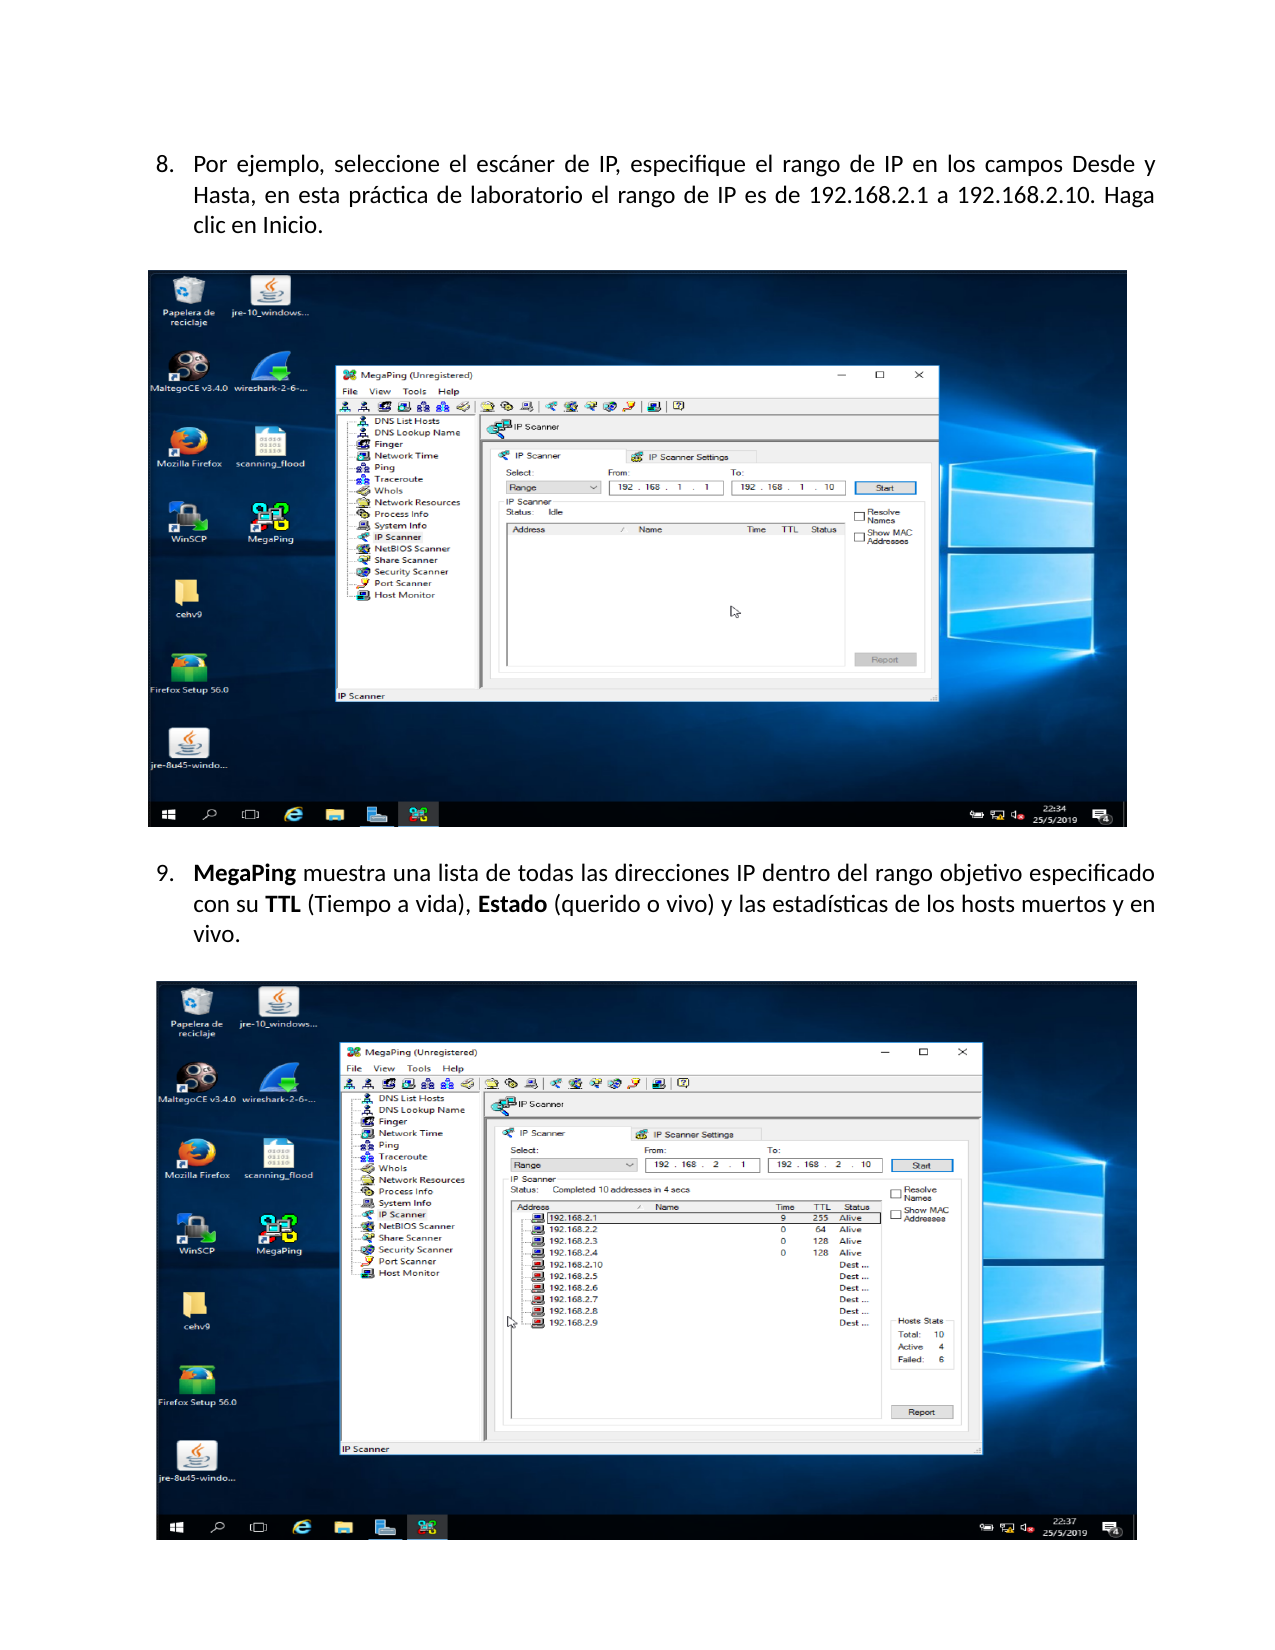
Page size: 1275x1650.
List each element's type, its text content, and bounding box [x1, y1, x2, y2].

list MegaPing muestra una lista de todas las direcciones IP dentro del rango objetivo especificado con su TTL (Tiempo a vida), Estado (querido o vivo) y las estadísticas de los hosts muertos y en vivo. [156, 857, 1157, 949]
list Por ejemplo, seleccione el escáner de IP, especifique el rango de IP en los campos Desde y Hasta, en esta práctica de laboratorio el rango de IP es de 192.168.2.1 a 192.168.2.10. Haga clic en Inicio. [156, 149, 1157, 240]
picture [148, 270, 1127, 827]
picture [156, 981, 1137, 1540]
